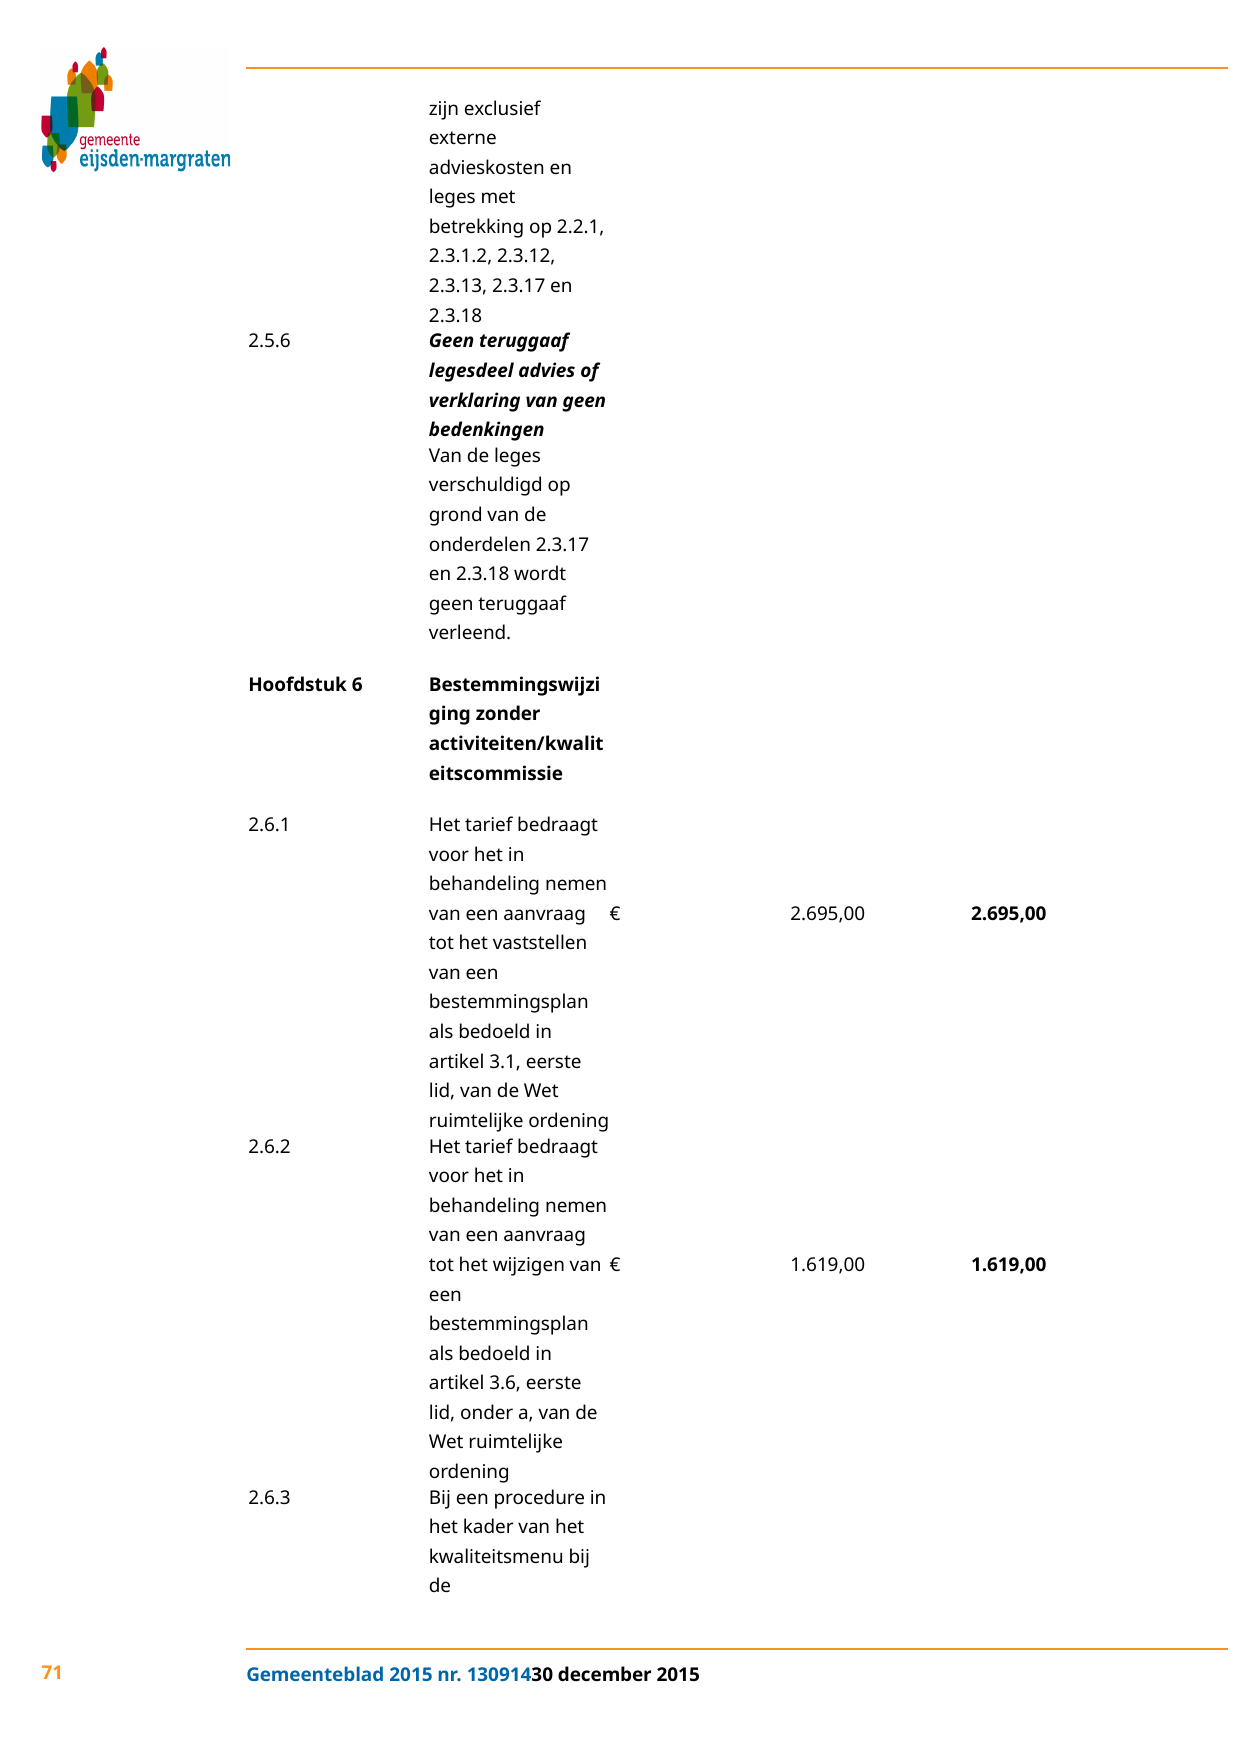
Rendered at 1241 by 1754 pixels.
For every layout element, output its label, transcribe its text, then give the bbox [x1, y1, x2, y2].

table_cell [609, 645, 790, 671]
table_cell [971, 786, 1152, 811]
table_cell Hoofdstuk 6 [248, 671, 429, 786]
table_cell [248, 95, 429, 328]
picture [41, 47, 231, 172]
table_cell [971, 328, 1152, 442]
table_cell [971, 671, 1152, 786]
table_cell [790, 442, 971, 645]
table_cell [248, 442, 429, 645]
table_cell [790, 95, 971, 328]
table_cell [609, 95, 790, 328]
table_cell Het tarief bedraagt voor het in behandeling nemen van een aanvraag tot het vaststellen van een bestemmingsplan als bedoeld in artikel 3.1, eerste lid, van de Wet ruimtelijke ordening [429, 811, 609, 1133]
table_cell [790, 671, 971, 786]
table_cell [609, 328, 790, 442]
table_cell [429, 786, 609, 811]
table_cell [609, 442, 790, 645]
table_cell 2.695,00 [790, 811, 971, 1133]
table_cell [609, 786, 790, 811]
table_cell [790, 1484, 971, 1598]
table_cell [971, 95, 1152, 328]
table_cell Bij een procedure in het kader van het kwaliteitsmenu bij de [429, 1484, 609, 1598]
table_cell Bestemmingswijziging zonder activiteiten/kwaliteitscommissie [429, 671, 609, 786]
table_cell Van de leges verschuldigd op grond van de onderdelen 2.3.17 en 2.3.18 wordt geen teruggaaf verleend. [429, 442, 609, 645]
table_cell 2.6.1 [248, 811, 429, 1133]
table_cell [790, 328, 971, 442]
table_cell [971, 645, 1152, 671]
table_cell Geen teruggaaf legesdeel advies of verklaring van geen bedenkingen [429, 328, 609, 442]
table_cell [609, 1484, 790, 1598]
table_cell Het tarief bedraagt voor het in behandeling nemen van een aanvraag tot het wijzigen van een bestemmingsplan als bedoeld in artikel 3.6, eerste lid, onder a, van de Wet ruimtelijke ordening [429, 1133, 609, 1484]
table_cell zijn exclusief externe advieskosten en leges met betrekking op 2.2.1, 2.3.1.2, 2.3.12, 2.3.13, 2.3.17 en 2.3.18 [429, 95, 609, 328]
table_cell [248, 645, 429, 671]
table_cell € [609, 811, 790, 1133]
table_cell 1.619,00 [790, 1133, 971, 1484]
table_cell 1.619,00 [971, 1133, 1152, 1484]
table_cell [971, 1484, 1152, 1598]
table_cell [790, 645, 971, 671]
table_cell [248, 786, 429, 811]
table_cell [609, 671, 790, 786]
table_cell 2.5.6 [248, 328, 429, 442]
table_cell [971, 442, 1152, 645]
table_cell 2.695,00 [971, 811, 1152, 1133]
table_cell [429, 645, 609, 671]
table_cell 2.6.3 [248, 1484, 429, 1598]
table_cell [790, 786, 971, 811]
table_cell 2.6.2 [248, 1133, 429, 1484]
table_cell € [609, 1133, 790, 1484]
